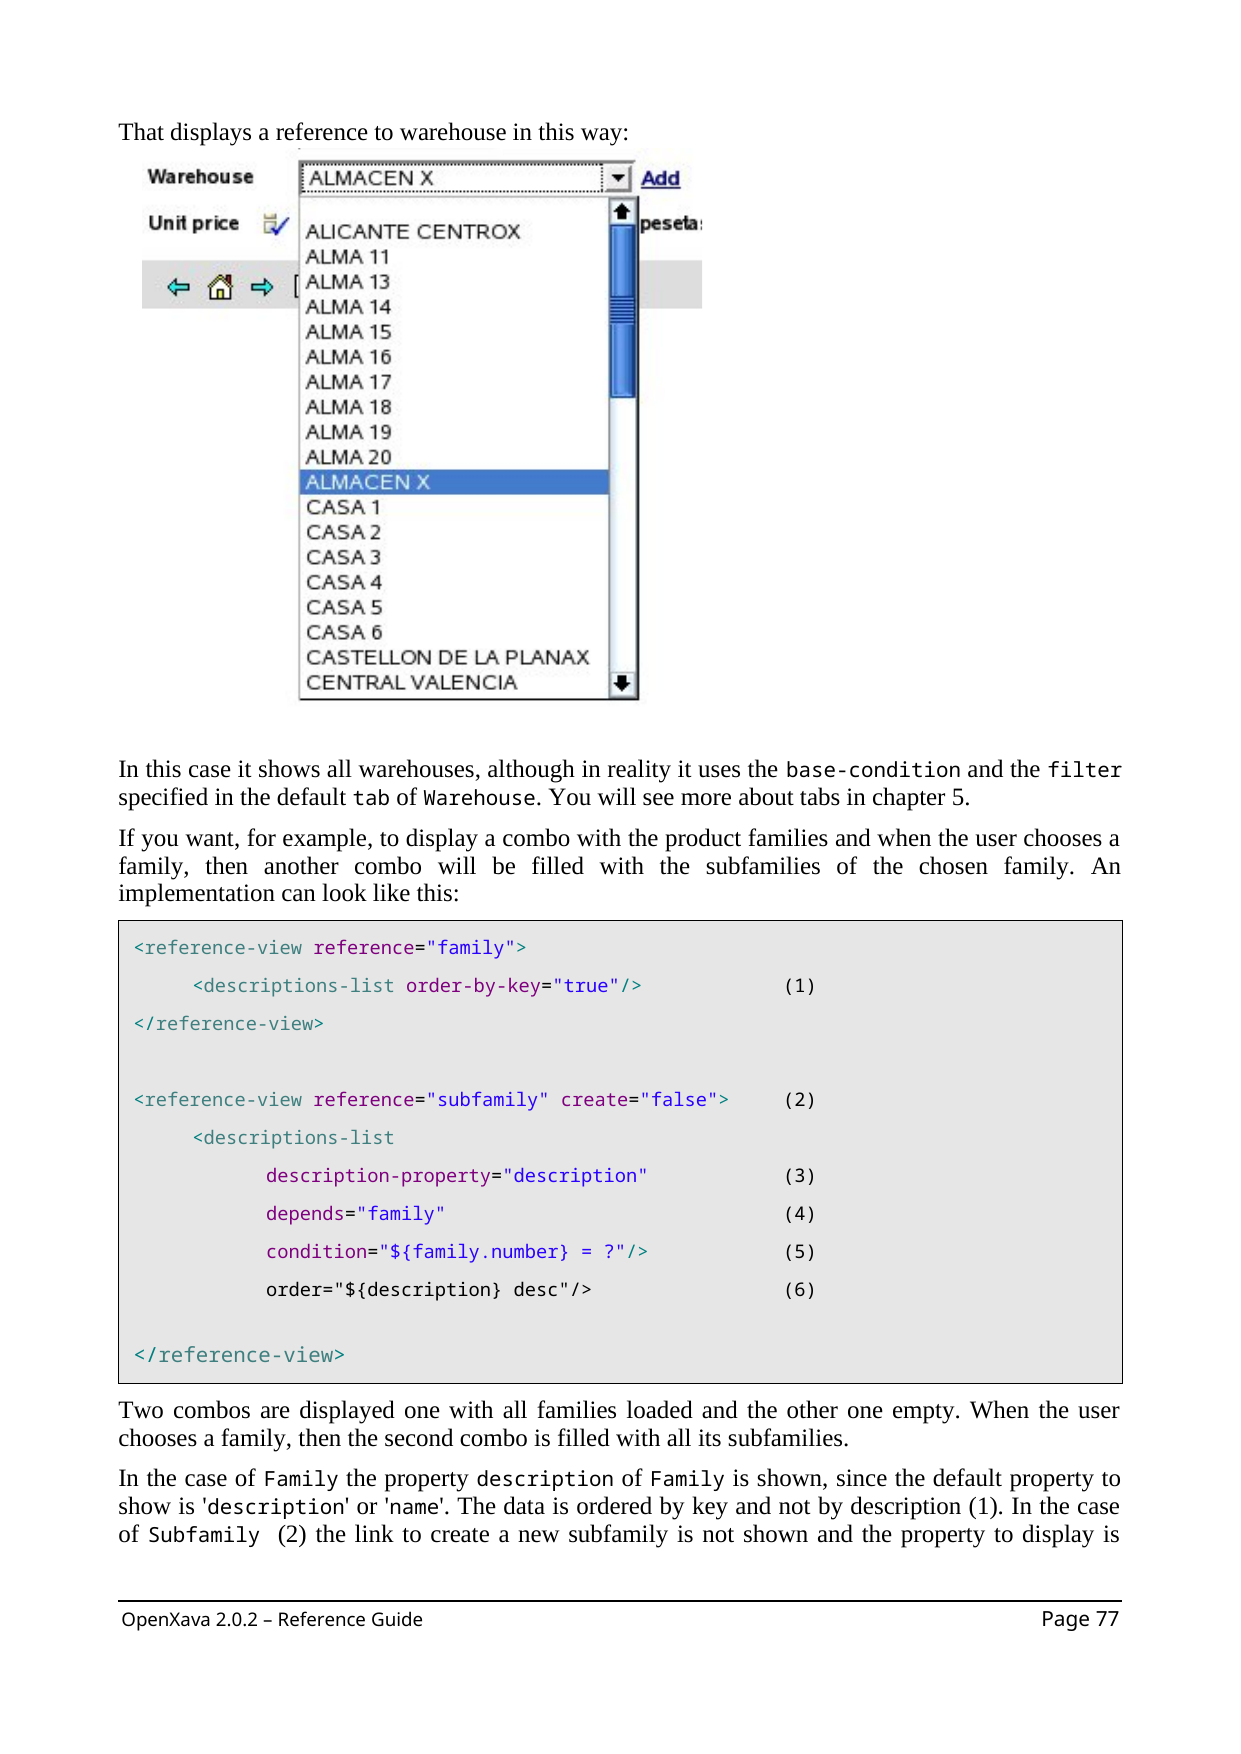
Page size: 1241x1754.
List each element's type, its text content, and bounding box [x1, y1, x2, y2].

text condition="${family.number} = ?"/> (5) [119, 1224, 1122, 1262]
text If you want, for example, to display a combo with the product families and when the user chooses a family, then another combo will be filled with the subfamilies of the chosen family. An implementation can look like this: [118, 824, 1122, 907]
text <reference-view reference="family"> [119, 921, 1122, 958]
text In the case of Family the property description of Family is shown, since the default property to show is 'description' or 'name'. The data is ordered by key and not by description (1). In the case of Subfamily (2) the link to create a new subfamily is not shown and the property to display is [118, 1464, 1122, 1548]
text <descriptions-list [119, 1110, 1122, 1148]
text description-property="description" (3) [119, 1148, 1122, 1186]
text <reference-view reference="subfamily" create="false"> (2) [119, 1072, 1122, 1110]
text That displays a reference to warehouse in this way: [118, 118, 1122, 146]
picture [142, 148, 703, 715]
text <descriptions-list order-by-key="true"/> (1) [119, 958, 1122, 996]
text </reference-view> [119, 996, 1122, 1034]
text depends="family" (4) [119, 1186, 1122, 1224]
text order="${description} desc"/> (6) [119, 1262, 1122, 1325]
text Two combos are displayed one with all families loaded and the other one empty. When the user chooses a family, then the second combo is filled with all its subfamilies. [118, 1396, 1122, 1451]
text In this case it shows all warehouses, although in reality it uses the base-condition and the filter specified in the default tab of Warehouse. You will see more about tabs in chapter 5. [118, 755, 1122, 812]
text </reference-view> [119, 1325, 1122, 1383]
